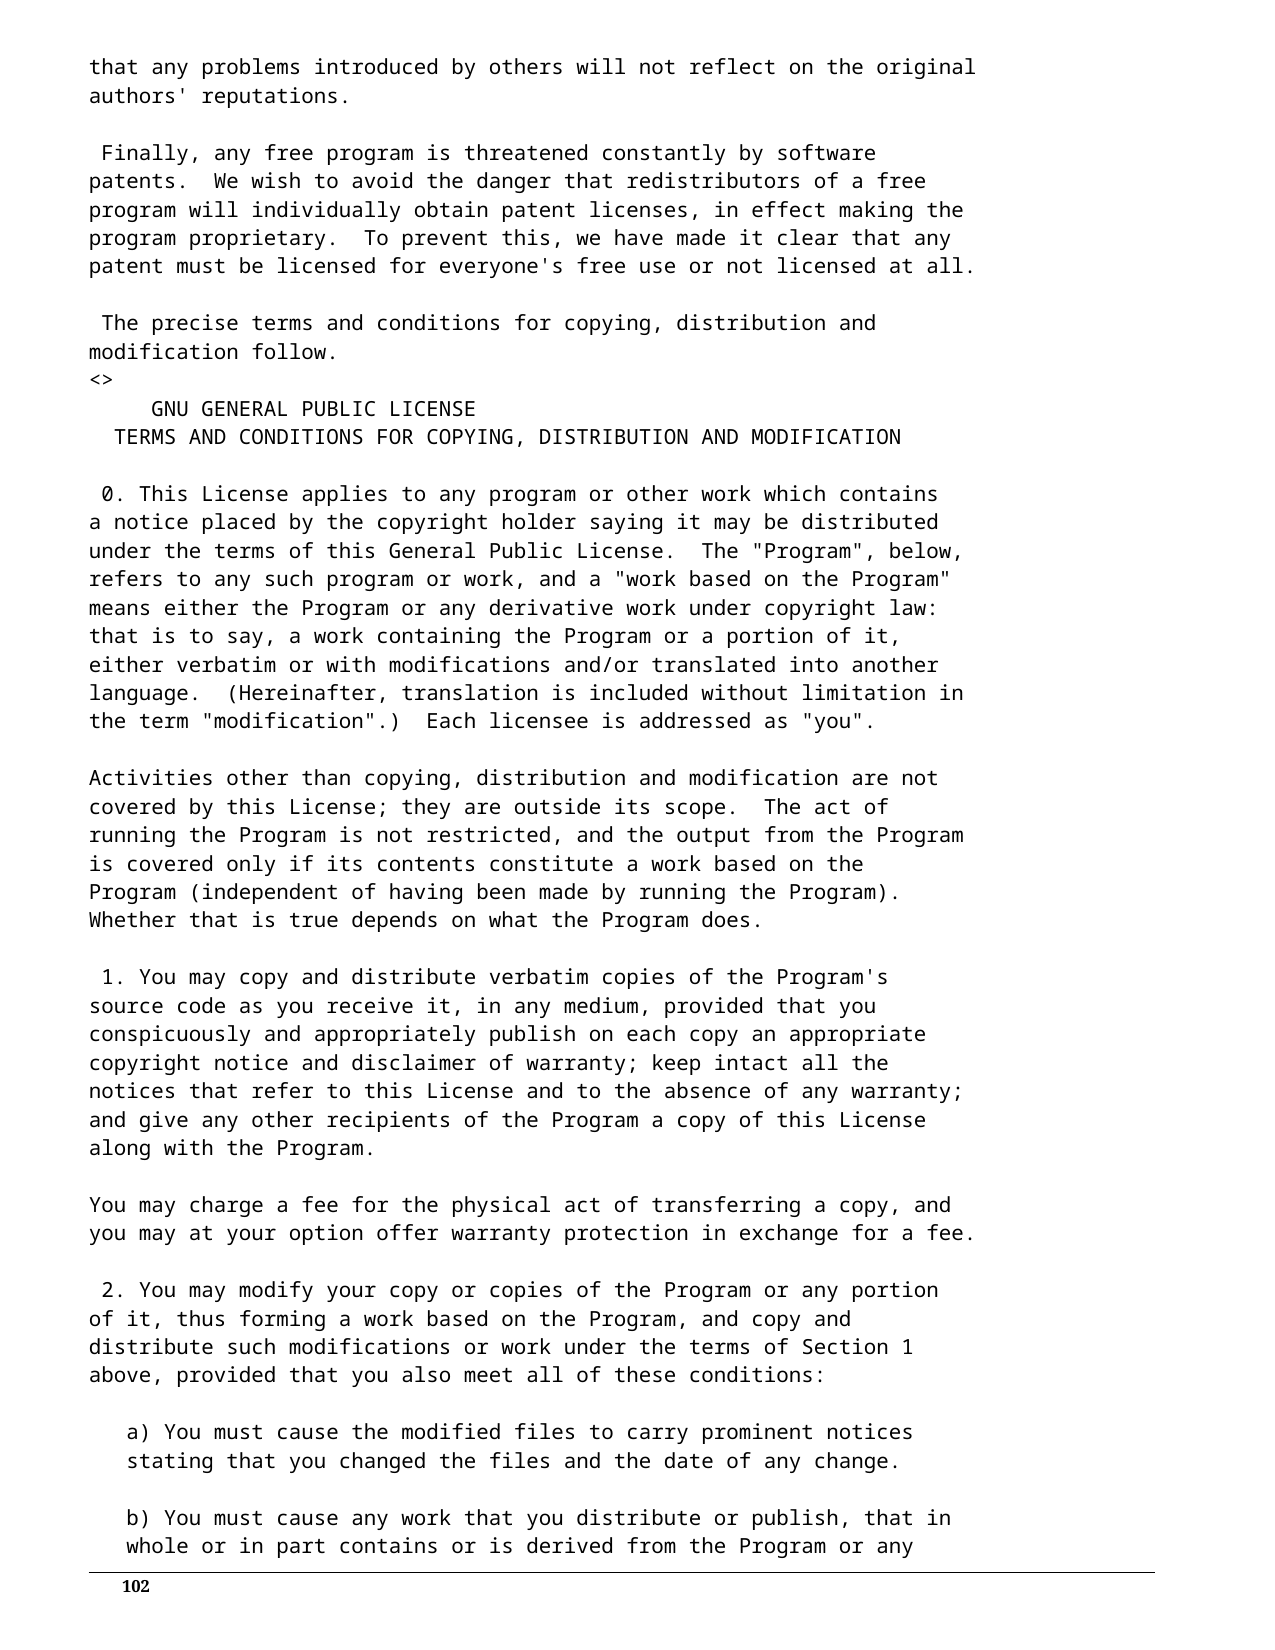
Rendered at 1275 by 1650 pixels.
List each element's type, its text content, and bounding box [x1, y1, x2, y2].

text The precise terms and conditions for copying, distribution and [88, 308, 1170, 337]
text TERMS AND CONDITIONS FOR COPYING, DISTRIBUTION AND MODIFICATION [88, 422, 1170, 451]
text authors' reputations. [88, 81, 1170, 109]
text covered by this License; they are outside its scope. The act of [88, 792, 1170, 820]
text running the Program is not restricted, and the output from the Program [88, 820, 1170, 849]
text 0. This License applies to any program or other work which contains [88, 479, 1170, 507]
text the term "modification".) Each licensee is addressed as "you". [88, 707, 1170, 735]
text stating that you changed the files and the date of any change. [88, 1446, 1170, 1474]
text source code as you receive it, in any medium, provided that you [88, 991, 1170, 1019]
text program will individually obtain patent licenses, in effect making the [88, 195, 1170, 223]
text a notice placed by the copyright holder saying it may be distributed [88, 507, 1170, 536]
text under the terms of this General Public License. The "Program", below, [88, 536, 1170, 564]
text along with the Program. [88, 1133, 1170, 1162]
text that any problems introduced by others will not reflect on the original [88, 52, 1170, 81]
text a) You must cause the modified files to carry prominent notices [88, 1417, 1170, 1446]
text means either the Program or any derivative work under copyright law: [88, 593, 1170, 621]
text that is to say, a work containing the Program or a portion of it, [88, 621, 1170, 650]
text Activities other than copying, distribution and modification are not [88, 763, 1170, 792]
text Finally, any free program is threatened constantly by software [88, 138, 1170, 166]
text you may at your option offer warranty protection in exchange for a fee. [88, 1218, 1170, 1247]
text refers to any such program or work, and a "work based on the Program" [88, 564, 1170, 593]
text above, provided that you also meet all of these conditions: [88, 1361, 1170, 1389]
text whole or in part contains or is derived from the Program or any [88, 1531, 1170, 1560]
text 2. You may modify your copy or copies of the Program or any portion [88, 1275, 1170, 1304]
text patent must be licensed for everyone's free use or not licensed at all. [88, 252, 1170, 280]
text <> [88, 365, 1170, 394]
text distribute such modifications or work under the terms of Section 1 [88, 1332, 1170, 1361]
text modification follow. [88, 337, 1170, 365]
text language. (Hereinafter, translation is included without limitation in [88, 678, 1170, 707]
text copyright notice and disclaimer of warranty; keep intact all the [88, 1048, 1170, 1076]
text 1. You may copy and distribute verbatim copies of the Program's [88, 962, 1170, 991]
text notices that refer to this License and to the absence of any warranty; [88, 1076, 1170, 1105]
text either verbatim or with modifications and/or translated into another [88, 650, 1170, 678]
text Program (independent of having been made by running the Program). [88, 877, 1170, 906]
text GNU GENERAL PUBLIC LICENSE [88, 394, 1170, 422]
text patents. We wish to avoid the danger that redistributors of a free [88, 166, 1170, 195]
text You may charge a fee for the physical act of transferring a copy, and [88, 1190, 1170, 1218]
text program proprietary. To prevent this, we have made it clear that any [88, 223, 1170, 252]
text and give any other recipients of the Program a copy of this License [88, 1105, 1170, 1133]
text Whether that is true depends on what the Program does. [88, 906, 1170, 934]
text of it, thus forming a work based on the Program, and copy and [88, 1304, 1170, 1332]
text b) You must cause any work that you distribute or publish, that in [88, 1503, 1170, 1531]
text is covered only if its contents constitute a work based on the [88, 849, 1170, 877]
text conspicuously and appropriately publish on each copy an appropriate [88, 1019, 1170, 1048]
